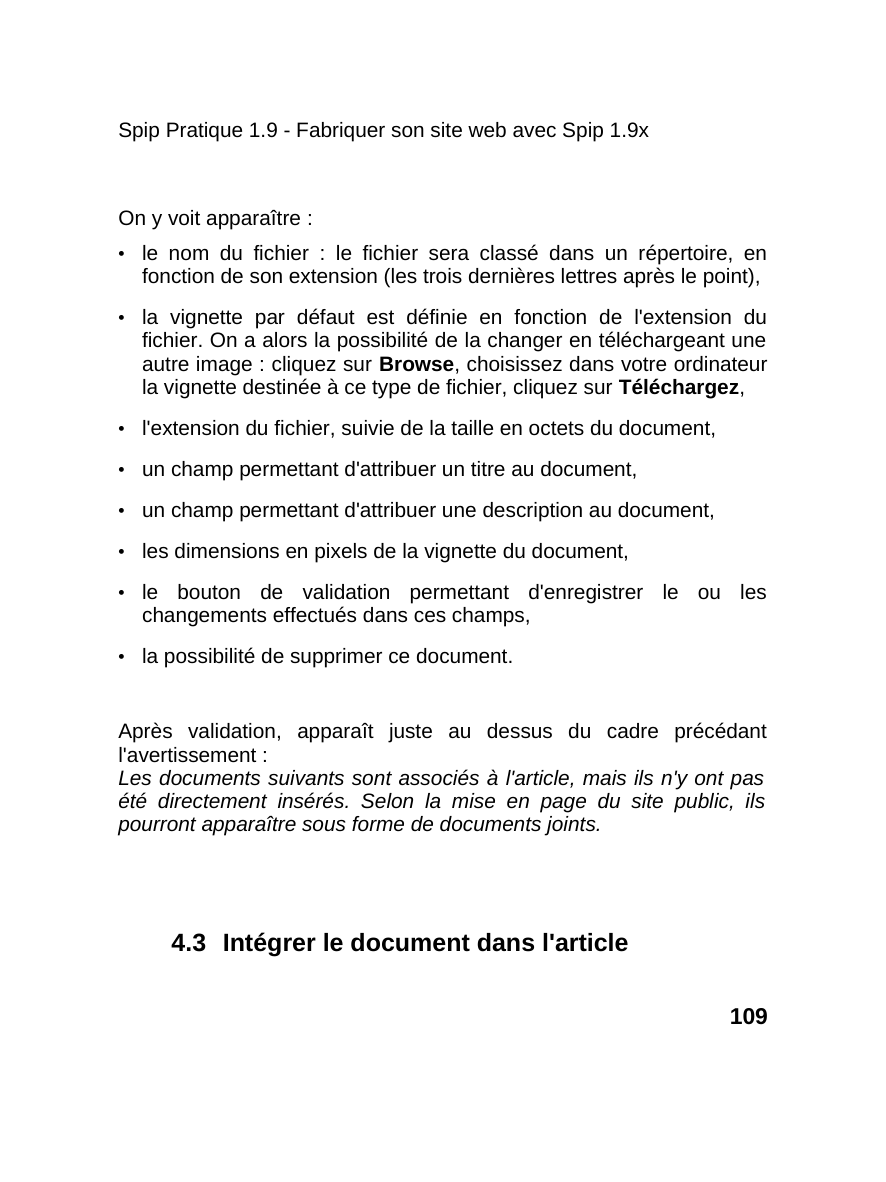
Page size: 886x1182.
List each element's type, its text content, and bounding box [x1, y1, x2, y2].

text Les documents suivants sont associés à l'article, mais ils n'y ont pas été directement insérés. Selon la mise en page du site public, ils pourront apparaître sous forme de documents joints. [118, 766, 768, 836]
list Intégrer le document dans l'article [171, 929, 768, 957]
list les dimensions en pixels de la vignette du document, [118, 539, 768, 562]
list la vignette par défaut est définie en fonction de l'extension du fichier. On a alors la possibilité de la changer en téléchargeant une autre image : cliquez sur Browse, choisissez dans votre ordinateur la vignette destinée à ce type de fichier, cliquez sur Téléchargez, [118, 306, 768, 399]
list l'extension du fichier, suivie de la taille en octets du document, [118, 416, 768, 440]
list le bouton de validation permettant d'enregistrer le ou les changements effectués dans ces champs, [118, 580, 768, 627]
list un champ permettant d'attribuer une description au document, [118, 498, 768, 522]
list la possibilité de supprimer ce document. [118, 644, 768, 668]
text On y voit apparaître : [118, 207, 768, 230]
list le nom du fichier : le fichier sera classé dans un répertoire, en fonction de son extension (les trois dernières lettres après le point), [118, 242, 768, 288]
text Après validation, apparaît juste au dessus du cadre précédant l'avertissement : [118, 720, 768, 766]
list un champ permettant d'attribuer un titre au document, [118, 457, 768, 481]
